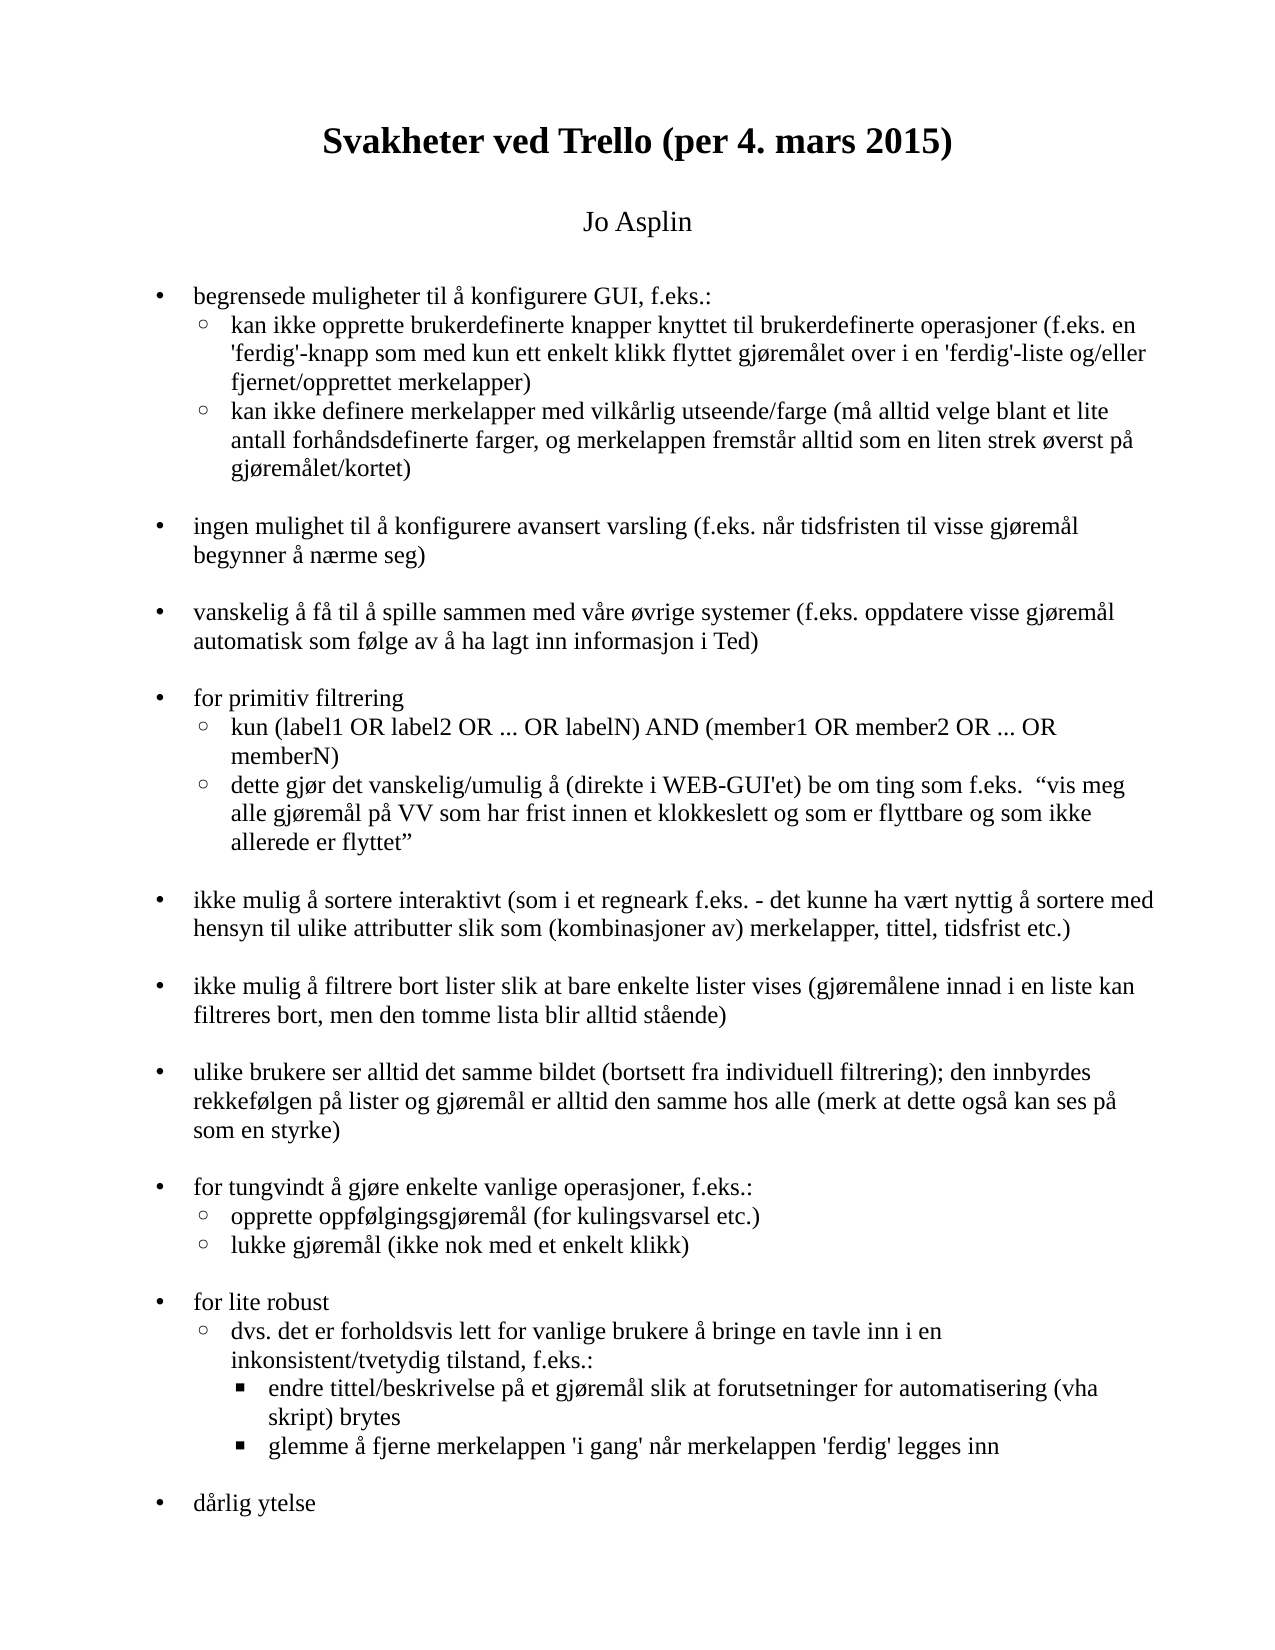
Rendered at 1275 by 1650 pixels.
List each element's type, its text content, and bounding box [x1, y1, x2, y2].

text Jo Asplin [118, 204, 1157, 238]
list endre tittel/beskrivelse på et gjøremål slik at forutsetninger for automatisering (vha skript) brytes [231, 1373, 1157, 1431]
list ingen mulighet til å konfigurere avansert varsling (f.eks. når tidsfristen til visse gjøremål begynner å nærme seg) [156, 511, 1157, 568]
list dvs. det er forholdsvis lett for vanlige brukere å bringe en tavle inn i en inkonsistent/tvetydig tilstand, f.eks.: [193, 1316, 1157, 1373]
list for primitiv filtrering [156, 683, 1157, 712]
list kan ikke opprette brukerdefinerte knapper knyttet til brukerdefinerte operasjoner (f.eks. en 'ferdig'-knapp som med kun ett enkelt klikk flyttet gjøremålet over i en 'ferdig'-liste og/eller fjernet/opprettet merkelapper) [193, 310, 1157, 396]
list opprette oppfølgingsgjøremål (for kulingsvarsel etc.) [193, 1201, 1157, 1230]
list glemme å fjerne merkelappen 'i gang' når merkelappen 'ferdig' legges inn [231, 1431, 1157, 1460]
list kun (label1 OR label2 OR ... OR labelN) AND (member1 OR member2 OR ... OR memberN) [193, 712, 1157, 770]
list vanskelig å få til å spille sammen med våre øvrige systemer (f.eks. oppdatere visse gjøremål automatisk som følge av å ha lagt inn informasjon i Ted) [156, 597, 1157, 655]
list ulike brukere ser alltid det samme bildet (bortsett fra individuell filtrering); den innbyrdes rekkefølgen på lister og gjøremål er alltid den samme hos alle (merk at dette også kan ses på som en styrke) [156, 1057, 1157, 1143]
list kan ikke definere merkelapper med vilkårlig utseende/farge (må alltid velge blant et lite antall forhåndsdefinerte farger, og merkelappen fremstår alltid som en liten strek øverst på gjøremålet/kortet) [193, 396, 1157, 482]
list dette gjør det vanskelig/umulig å (direkte i WEB-GUI'et) be om ting som f.eks. “vis meg alle gjøremål på VV som har frist innen et klokkeslett og som er flyttbare og som ikke allerede er flyttet” [193, 770, 1157, 856]
list dårlig ytelse [156, 1488, 1157, 1517]
list ikke mulig å filtrere bort lister slik at bare enkelte lister vises (gjøremålene innad i en liste kan filtreres bort, men den tomme lista blir alltid stående) [156, 971, 1157, 1028]
list for lite robust [156, 1287, 1157, 1316]
list for tungvindt å gjøre enkelte vanlige operasjoner, f.eks.: [156, 1172, 1157, 1201]
list lukke gjøremål (ikke nok med et enkelt klikk) [193, 1230, 1157, 1258]
list begrensede muligheter til å konfigurere GUI, f.eks.: [156, 281, 1157, 310]
list ikke mulig å sortere interaktivt (som i et regneark f.eks. - det kunne ha vært nyttig å sortere med hensyn til ulike attributter slik som (kombinasjoner av) merkelapper, tittel, tidsfrist etc.) [156, 885, 1157, 942]
text Svakheter ved Trello (per 4. mars 2015) [118, 118, 1157, 161]
